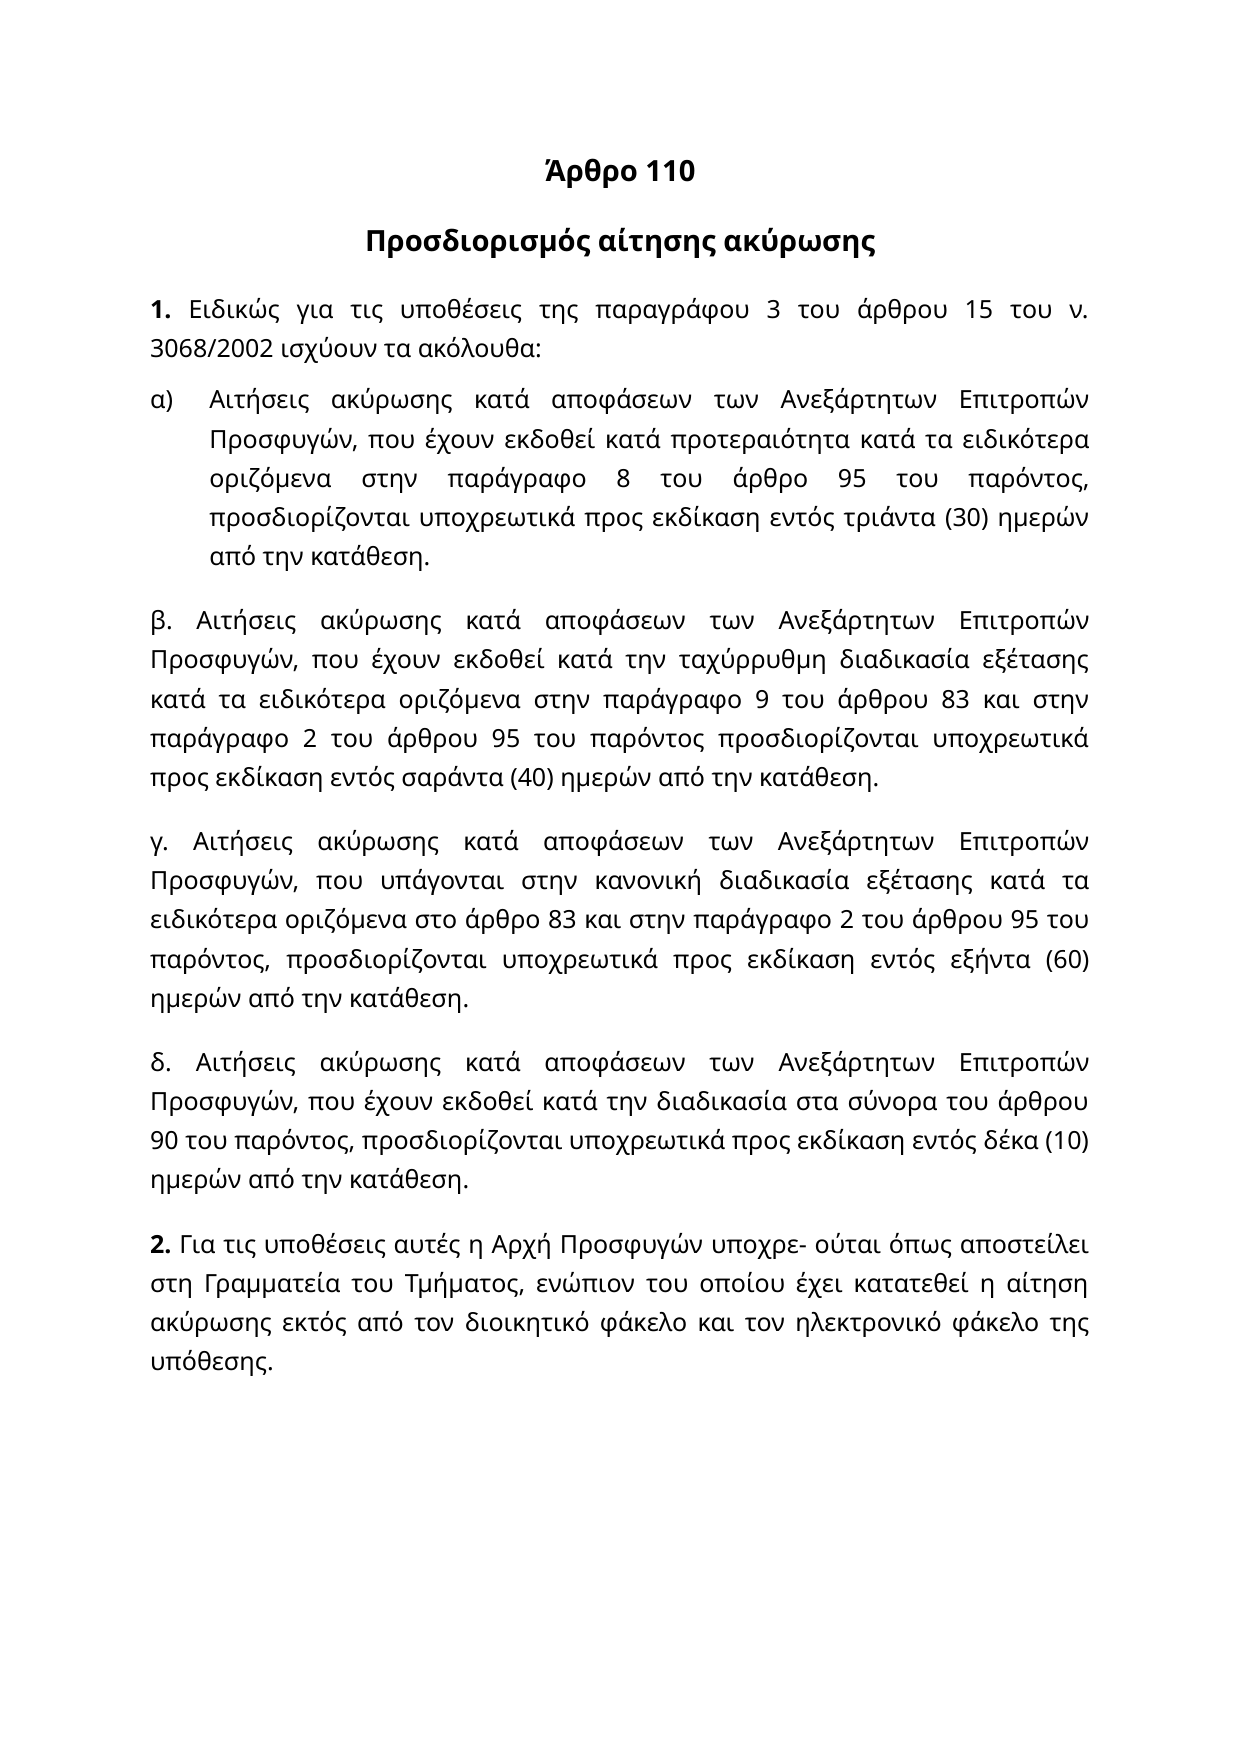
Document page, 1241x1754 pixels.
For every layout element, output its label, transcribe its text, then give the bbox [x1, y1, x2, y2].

text γ. Αιτήσεις ακύρωσης κατά αποφάσεων των Ανεξάρτητων Επιτροπών Προσφυγών, που υπάγονται στην κανονική διαδικασία εξέτασης κατά τα ειδικότερα οριζόμενα στο άρθρο 83 και στην παράγραφο 2 του άρθρου 95 του παρόντος, προσδιορίζονται υποχρεωτικά προς εκδίκαση εντός εξήντα (60) ημερών από την κατάθεση. [150, 824, 1090, 1014]
list α) Αιτήσεις ακύρωσης κατά αποφάσεων των Ανεξάρτητων Επιτροπών Προσφυγών, που έχουν εκδοθεί κατά προτεραιότητα κατά τα ειδικότερα οριζόμενα στην παράγραφο 8 του άρθρο 95 του παρόντος, προσδιορίζονται υποχρεωτικά προς εκδίκαση εντός τριάντα (30) ημερών από την κατάθεση. [150, 382, 1090, 573]
text β. Αιτήσεις ακύρωσης κατά αποφάσεων των Ανεξάρτητων Επιτροπών Προσφυγών, που έχουν εκδοθεί κατά την ταχύρρυθμη διαδικασία εξέτασης κατά τα ειδικότερα οριζόμενα στην παράγραφο 9 του άρθρου 83 και στην παράγραφο 2 του άρθρου 95 του παρόντος προσδιορίζονται υποχρεωτικά προς εκδίκαση εντός σαράντα (40) ημερών από την κατάθεση. [150, 603, 1090, 794]
subtitle Άρθρο 110 [150, 150, 1090, 190]
subtitle Προσδιορισμός αίτησης ακύρωσης [150, 221, 1090, 260]
text 1. Ειδικώς για τις υποθέσεις της παραγράφου 3 του άρθρου 15 του ν. 3068/2002 ισχύουν τα ακόλουθα: [150, 291, 1090, 364]
text 2. Για τις υποθέσεις αυτές η Αρχή Προσφυγών υποχρε- ούται όπως αποστείλει στη Γραμματεία του Τμήματος, ενώπιον του οποίου έχει κατατεθεί η αίτηση ακύρωσης εκτός από τον διοικητικό φάκελο και τον ηλεκτρονικό φάκελο της υπόθεσης. [150, 1226, 1090, 1378]
text δ. Αιτήσεις ακύρωσης κατά αποφάσεων των Ανεξάρτητων Επιτροπών Προσφυγών, που έχουν εκδοθεί κατά την διαδικασία στα σύνορα του άρθρου 90 του παρόντος, προσδιορίζονται υποχρεωτικά προς εκδίκαση εντός δέκα (10) ημερών από την κατάθεση. [150, 1044, 1090, 1196]
